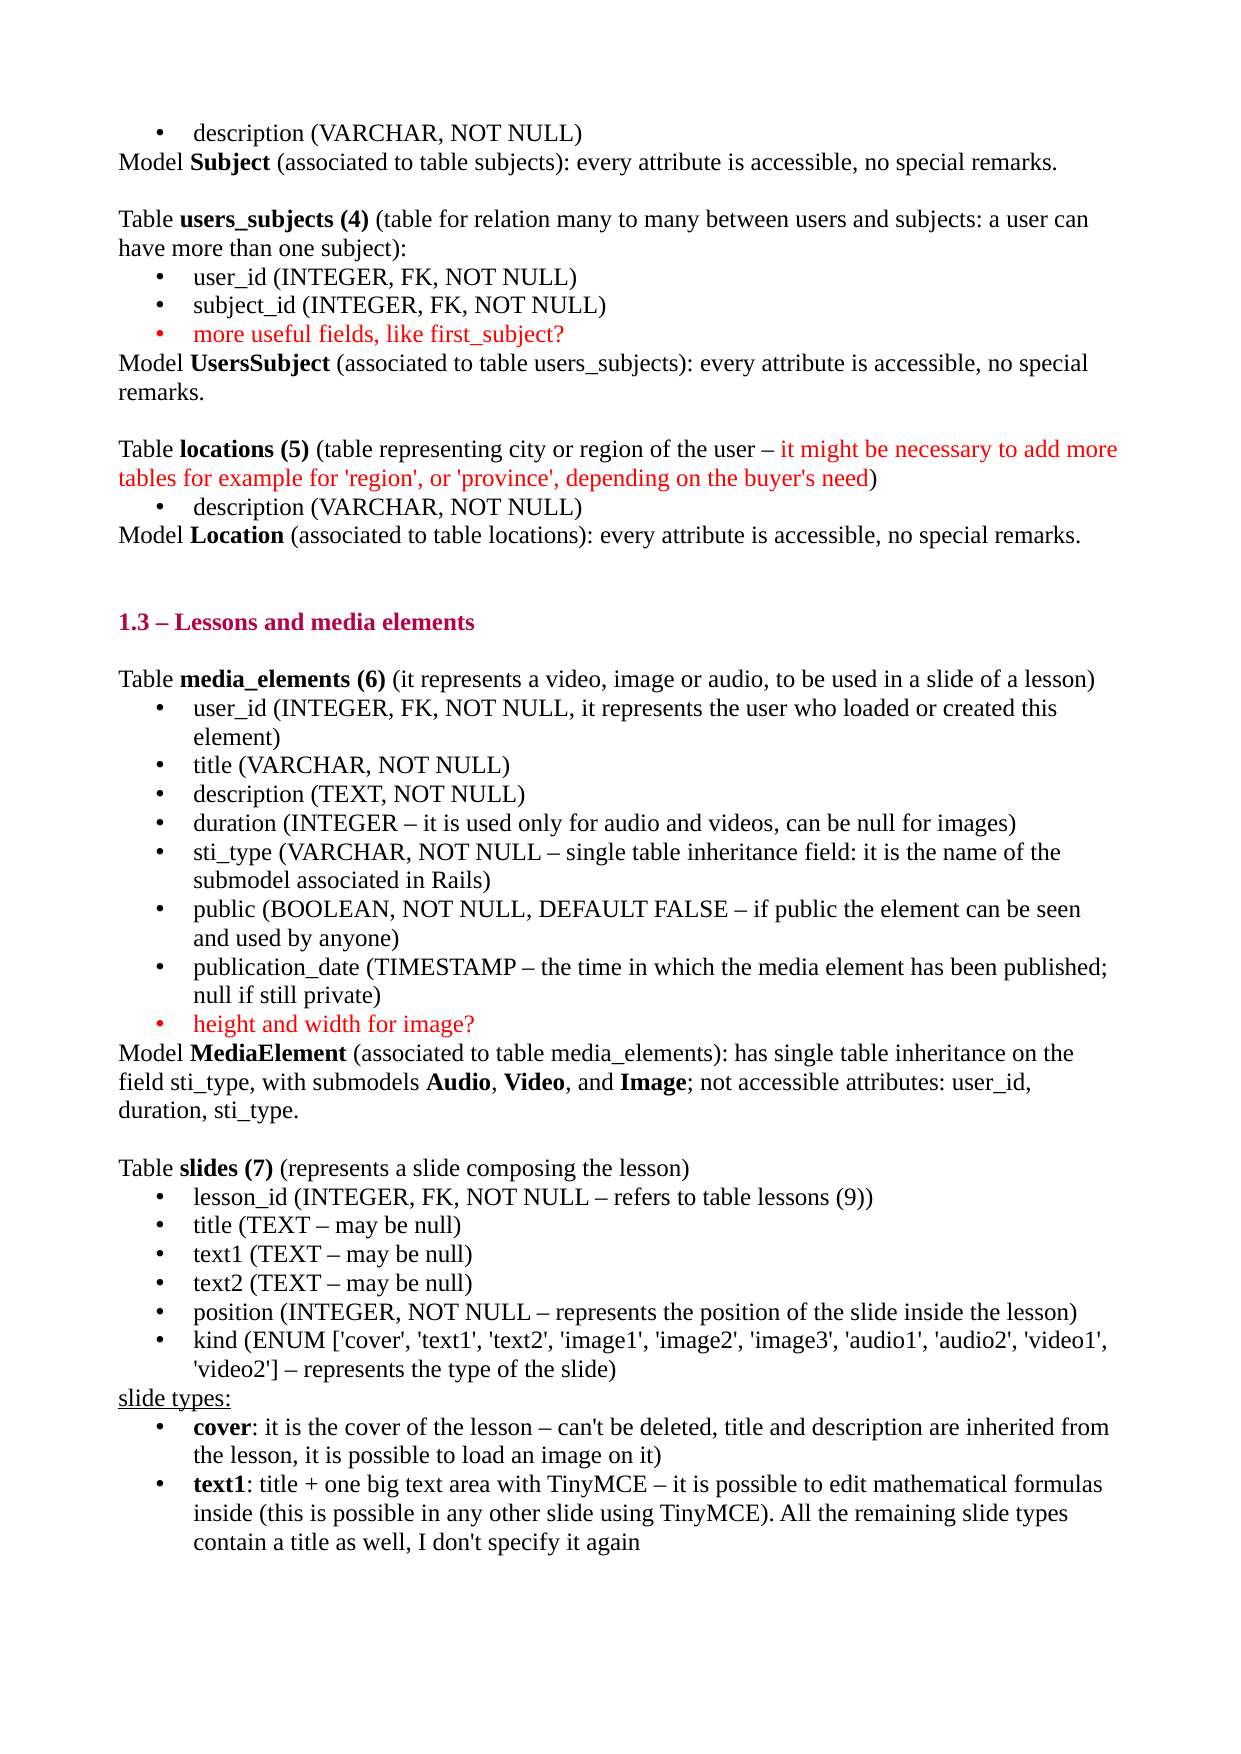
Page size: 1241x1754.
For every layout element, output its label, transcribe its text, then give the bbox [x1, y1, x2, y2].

list kind (ENUM ['cover', 'text1', 'text2', 'image1', 'image2', 'image3', 'audio1', 'audio2', 'video1', 'video2'] – represents the type of the slide) [156, 1326, 1122, 1383]
text Model Location (associated to table locations): every attribute is accessible, no special remarks. [118, 521, 1122, 549]
text slide types: [118, 1383, 1122, 1412]
list subject_id (INTEGER, FK, NOT NULL) [156, 291, 1122, 319]
list description (VARCHAR, NOT NULL) [156, 492, 1122, 521]
list text1: title + one big text area with TinyMCE – it is possible to edit mathematical formulas inside (this is possible in any other slide using TinyMCE). All the remaining slide types contain a title as well, I don't specify it again [156, 1469, 1122, 1556]
text Model UsersSubject (associated to table users_subjects): every attribute is accessible, no special remarks. [118, 348, 1122, 406]
list title (VARCHAR, NOT NULL) [156, 751, 1122, 779]
text Model Subject (associated to table subjects): every attribute is accessible, no special remarks. [118, 147, 1122, 176]
list public (BOOLEAN, NOT NULL, DEFAULT FALSE – if public the element can be seen and used by anyone) [156, 894, 1122, 952]
list cover: it is the cover of the lesson – can't be deleted, title and description are inherited from the lesson, it is possible to load an image on it) [156, 1412, 1122, 1469]
list more useful fields, like first_subject? [156, 319, 1122, 348]
list title (TEXT – may be null) [156, 1211, 1122, 1239]
list sti_type (VARCHAR, NOT NULL – single table inheritance field: it is the name of the submodel associated in Rails) [156, 837, 1122, 894]
list text1 (TEXT – may be null) [156, 1239, 1122, 1268]
list lesson_id (INTEGER, FK, NOT NULL – refers to table lessons (9)) [156, 1182, 1122, 1211]
text Table slides (7) (represents a slide composing the lesson) [118, 1153, 1122, 1182]
list position (INTEGER, NOT NULL – represents the position of the slide inside the lesson) [156, 1297, 1122, 1326]
list description (TEXT, NOT NULL) [156, 779, 1122, 808]
text Table locations (5) (table representing city or region of the user – it might be necessary to add more tables for example for 'region', or 'province', depending on the buyer's need) [118, 434, 1122, 492]
text Table media_elements (6) (it represents a video, image or audio, to be used in a slide of a lesson) [118, 664, 1122, 693]
list description (VARCHAR, NOT NULL) [156, 118, 1122, 147]
list user_id (INTEGER, FK, NOT NULL) [156, 262, 1122, 291]
list height and width for image? [156, 1009, 1122, 1038]
list text2 (TEXT – may be null) [156, 1268, 1122, 1297]
list publication_date (TIMESTAMP – the time in which the media element has been published; null if still private) [156, 952, 1122, 1009]
text 1.3 – Lessons and media elements [118, 607, 1122, 636]
list duration (INTEGER – it is used only for audio and videos, can be null for images) [156, 808, 1122, 837]
text Table users_subjects (4) (table for relation many to many between users and subjects: a user can have more than one subject): [118, 204, 1122, 262]
list user_id (INTEGER, FK, NOT NULL, it represents the user who loaded or created this element) [156, 693, 1122, 751]
text Model MediaElement (associated to table media_elements): has single table inheritance on the field sti_type, with submodels Audio, Video, and Image; not accessible attributes: user_id, duration, sti_type. [118, 1038, 1122, 1124]
